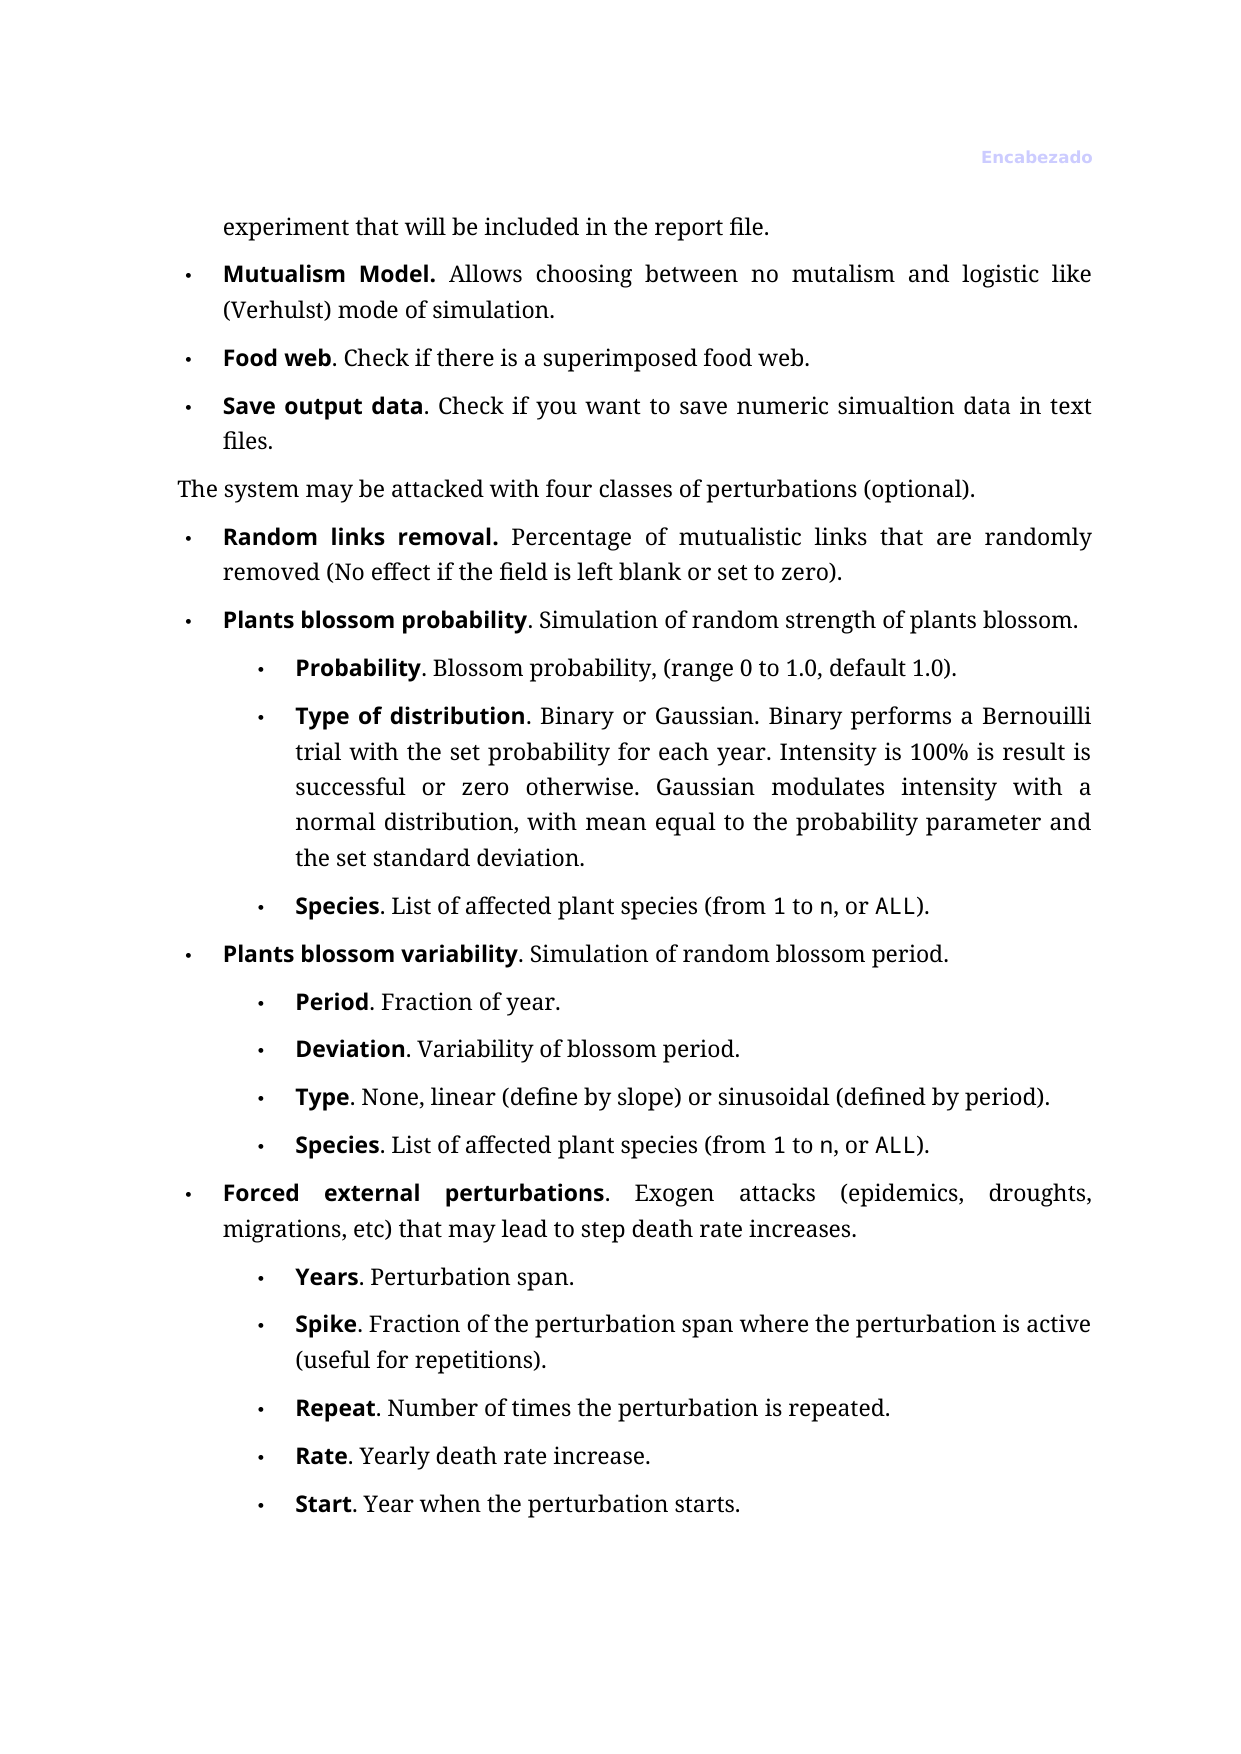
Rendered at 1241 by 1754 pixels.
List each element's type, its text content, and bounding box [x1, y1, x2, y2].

list Years. Perturbation span. [258, 1257, 1093, 1292]
list Spike. Fraction of the perturbation span where the perturbation is active (useful for repetitions). [258, 1304, 1093, 1375]
list Type of distribution. Binary or Gaussian. Binary performs a Bernouilli trial with the set probability for each year. Intensity is 100% is result is successful or zero otherwise. Gaussian modulates intensity with a normal distribution, with mean equal to the probability parameter and the set standard deviation. [258, 696, 1093, 873]
list Start. Year when the perturbation starts. [258, 1484, 1093, 1519]
list Random links removal. Percentage of mutualistic links that are randomly removed (No effect if the field is left blank or set to zero). [185, 517, 1093, 588]
text The system may be attacked with four classes of perturbations (optional). [148, 469, 1093, 504]
list Forced external perturbations. Exogen attacks (epidemics, droughts, migrations, etc) that may lead to step death rate increases. [185, 1173, 1093, 1244]
list Food web. Check if there is a superimposed food web. [185, 338, 1093, 373]
list Rate. Yearly death rate increase. [258, 1436, 1093, 1471]
list Period. Fraction of year. [258, 982, 1093, 1017]
list Save output data. Check if you want to save numeric simualtion data in text files. [185, 386, 1093, 457]
list Mutualism Model. Allows choosing between no mutalism and logistic like (Verhulst) mode of simulation. [185, 254, 1093, 325]
list Probability. Blossom probability, (range 0 to 1.0, default 1.0). [258, 648, 1093, 684]
list Deviation. Variability of blossom period. [258, 1029, 1093, 1065]
list Plants blossom probability. Simulation of random strength of plants blossom. [185, 600, 1093, 636]
list Repeat. Number of times the perturbation is repeated. [258, 1388, 1093, 1423]
list Species. List of affected plant species (from 1 to n, or ALL). [258, 1125, 1093, 1161]
list experiment that will be included in the report file. [185, 207, 1093, 242]
list Species. List of affected plant species (from 1 to n, or ALL). [258, 886, 1093, 921]
list Type. None, linear (define by slope) or sinusoidal (defined by period). [258, 1077, 1093, 1113]
list Plants blossom variability. Simulation of random blossom period. [185, 934, 1093, 969]
